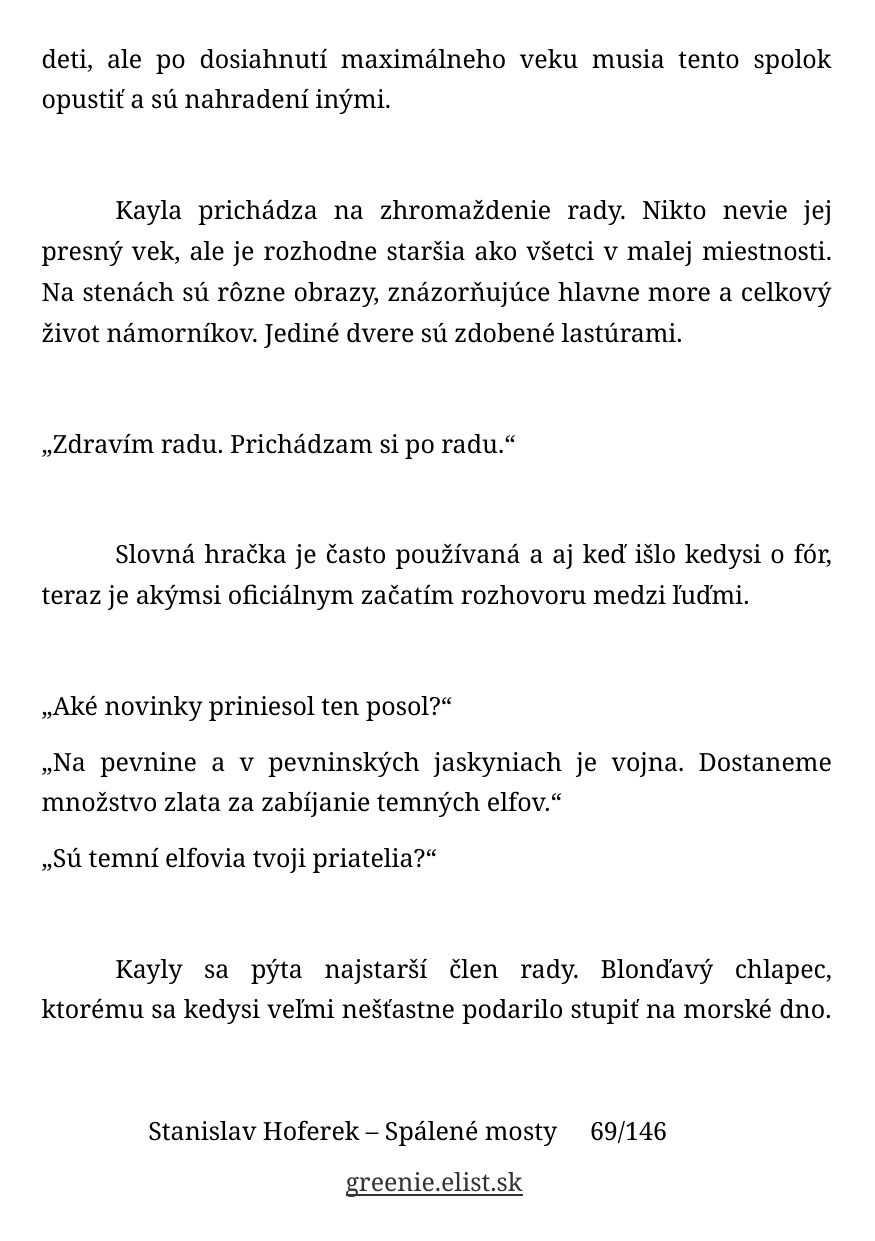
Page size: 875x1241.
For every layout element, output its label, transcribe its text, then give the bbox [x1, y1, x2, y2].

text Slovná hračka je často používaná a aj keď išlo kedysi o fór, teraz je akýmsi oficiálnym začatím rozhovoru medzi ľuďmi. [41, 537, 833, 612]
text „Aké novinky priniesol ten posol?“ [41, 689, 833, 723]
text „Zdravím radu. Prichádzam si po radu.“ [41, 426, 833, 460]
text Kayly sa pýta najstarší člen rady. Blonďavý chlapec, ktorému sa kedysi veľmi nešťastne podarilo stupiť na morské dno. [41, 951, 833, 1026]
text Kayla prichádza na zhromaždenie rady. Nikto nevie jej presný vek, ale je rozhodne staršia ako všetci v malej miestnosti. Na stenách sú rôzne obrazy, znázorňujúce hlavne more a celkový život námorníkov. Jediné dvere sú zdobené lastúrami. [41, 193, 833, 349]
text „Na pevnine a v pevninských jaskyniach je vojna. Dostaneme množstvo zlata za zabíjanie temných elfov.“ [41, 744, 833, 819]
text „Sú temní elfovia tvoji priatelia?“ [41, 841, 833, 874]
text deti, ale po dosiahnutí maximálneho veku musia tento spolok opustiť a sú nahradení inými. [41, 41, 833, 116]
